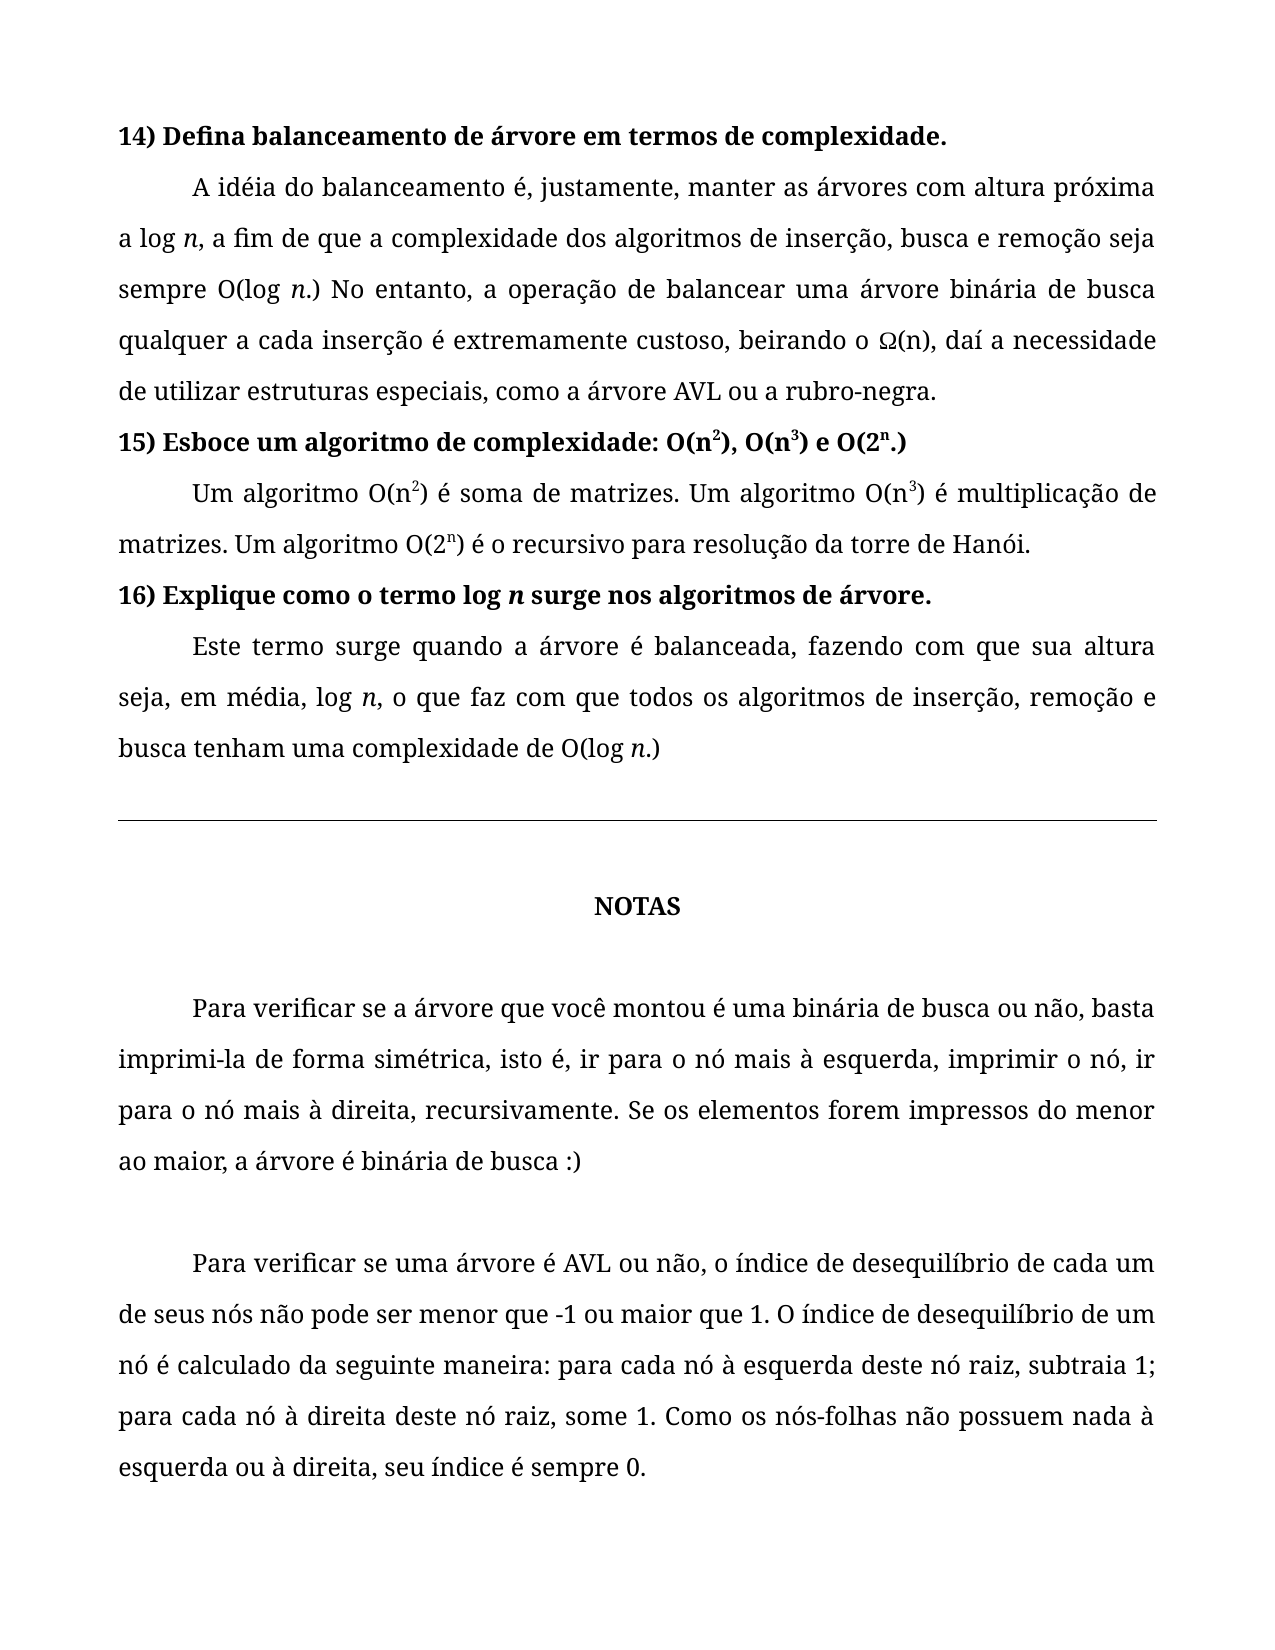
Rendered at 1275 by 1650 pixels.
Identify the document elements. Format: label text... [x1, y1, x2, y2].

text Este termo surge quando a árvore é balanceada, fazendo com que sua altura seja, em média, log n, o que faz com que todos os algoritmos de inserção, remoção e busca tenham uma complexidade de O(log n.) [118, 628, 1157, 765]
text NOTAS [118, 888, 1157, 922]
text Para verificar se uma árvore é AVL ou não, o índice de desequilíbrio de cada um de seus nós não pode ser menor que -1 ou maior que 1. O índice de desequilíbrio de um nó é calculado da seguinte maneira: para cada nó à esquerda deste nó raiz, subtraia 1; para cada nó à direita deste nó raiz, some 1. Como os nós-folhas não possuem nada à esquerda ou à direita, seu índice é sempre 0. [118, 1246, 1157, 1484]
text 15) Esboce um algoritmo de complexidade: O(n2), O(n3) e O(2n.) [118, 424, 1157, 458]
text A idéia do balanceamento é, justamente, manter as árvores com altura próxima a log n, a fim de que a complexidade dos algoritmos de inserção, busca e remoção seja sempre O(log n.) No entanto, a operação de balancear uma árvore binária de busca qualquer a cada inserção é extremamente custoso, beirando o Ω(n), daí a necessidade de utilizar estruturas especiais, como a árvore AVL ou a rubro-negra. [118, 169, 1157, 407]
text 14) Defina balanceamento de árvore em termos de complexidade. [118, 118, 1157, 152]
text Para verificar se a árvore que você montou é uma binária de busca ou não, basta imprimi-la de forma simétrica, isto é, ir para o nó mais à esquerda, imprimir o nó, ir para o nó mais à direita, recursivamente. Se os elementos forem impressos do menor ao maior, a árvore é binária de busca :) [118, 990, 1157, 1177]
text Um algoritmo O(n2) é soma de matrizes. Um algoritmo O(n3) é multiplicação de matrizes. Um algoritmo O(2n) é o recursivo para resolução da torre de Hanói. [118, 475, 1157, 561]
text 16) Explique como o termo log n surge nos algoritmos de árvore. [118, 577, 1157, 612]
